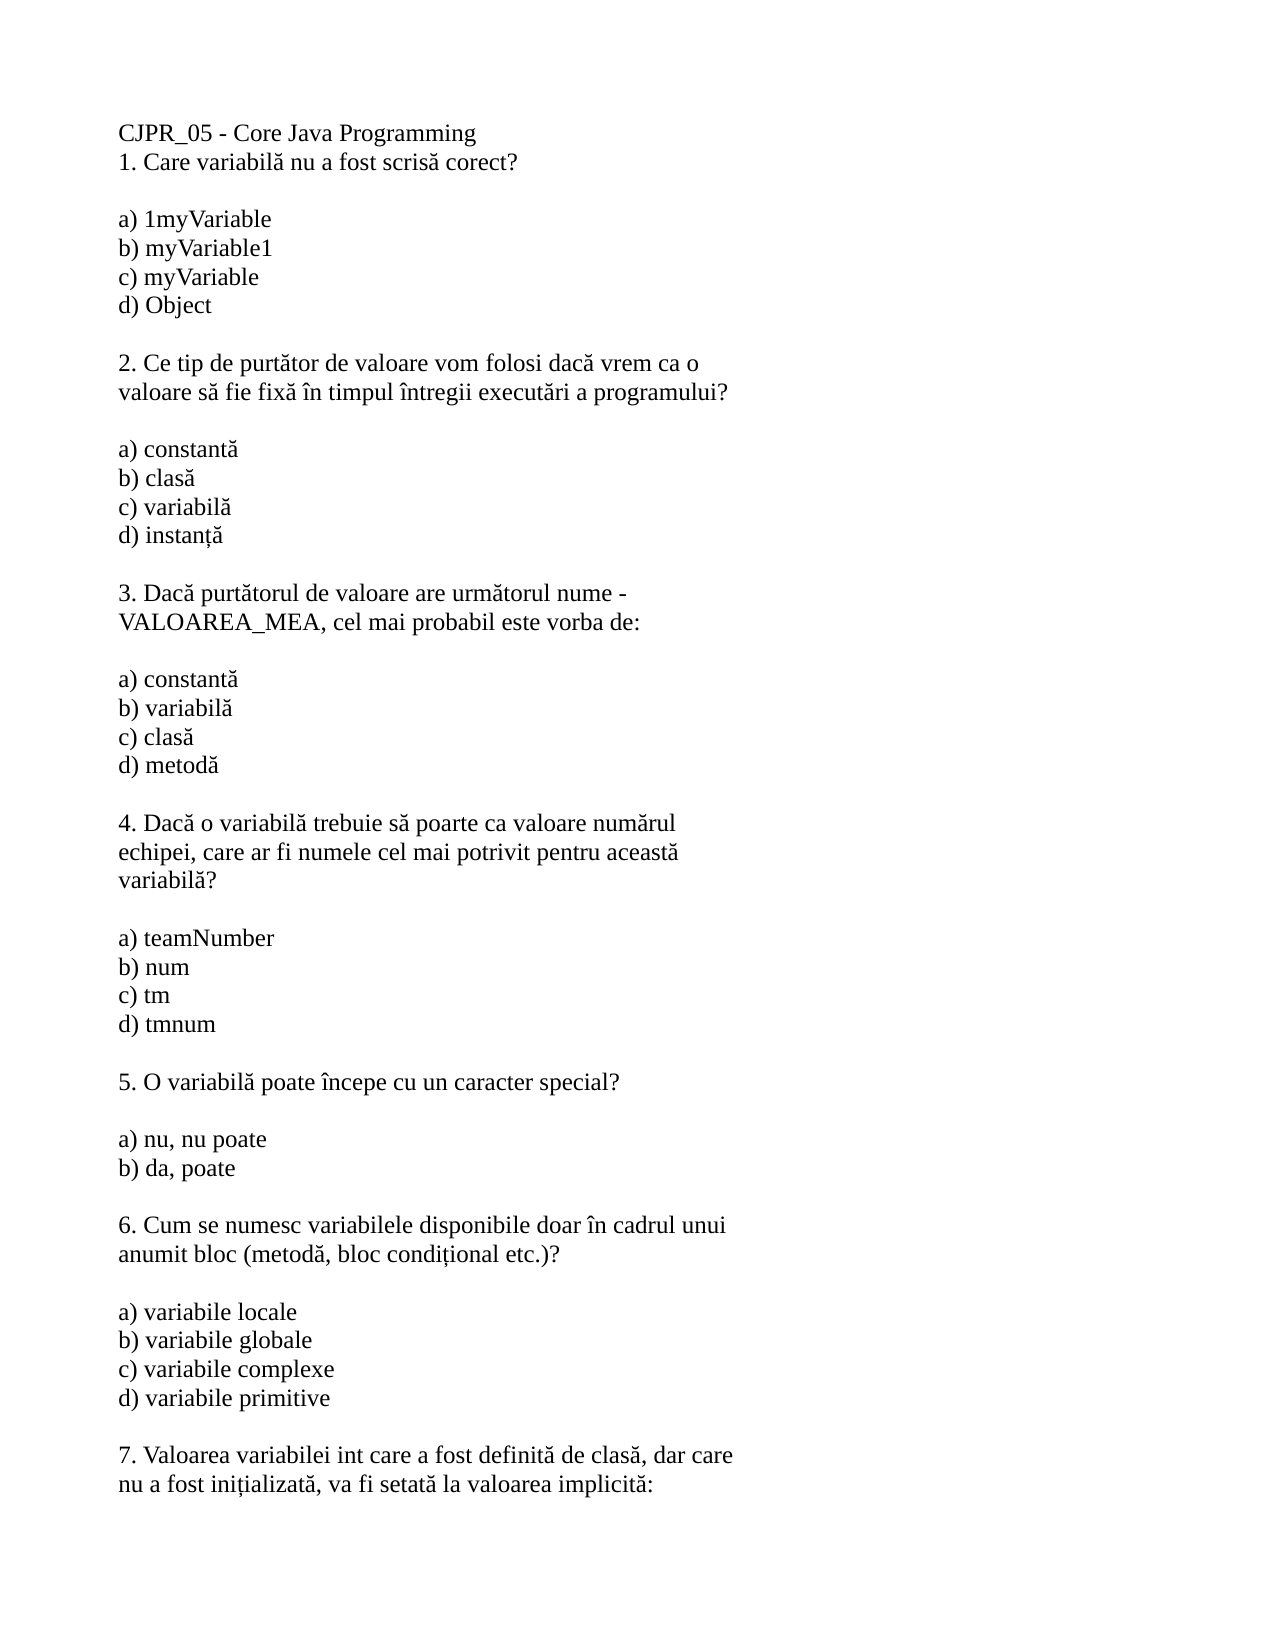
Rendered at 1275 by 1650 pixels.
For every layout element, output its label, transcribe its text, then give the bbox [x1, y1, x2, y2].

text anumit bloc (metodă, bloc condițional etc.)? [118, 1239, 1157, 1268]
text c) tm [118, 981, 1157, 1009]
text 4. Dacă o variabilă trebuie să poarte ca valoare numărul [118, 808, 1157, 837]
text CJPR_05 - Core Java Programming [118, 118, 1157, 147]
text 6. Cum se numesc variabilele disponibile doar în cadrul unui [118, 1211, 1157, 1239]
text 3. Dacă purtătorul de valoare are următorul nume - [118, 578, 1157, 607]
text a) variabile locale [118, 1297, 1157, 1326]
text d) metodă [118, 751, 1157, 779]
text b) num [118, 952, 1157, 981]
text b) myVariable1 [118, 233, 1157, 262]
text valoare să fie fixă în timpul întregii executări a programului? [118, 377, 1157, 406]
text c) clasă [118, 722, 1157, 751]
text a) 1myVariable [118, 204, 1157, 233]
text nu a fost inițializată, va fi setată la valoarea implicită: [118, 1469, 1157, 1498]
text a) constantă [118, 434, 1157, 463]
text variabilă? [118, 866, 1157, 894]
text d) instanță [118, 521, 1157, 549]
text b) clasă [118, 463, 1157, 492]
text 1. Care variabilă nu a fost scrisă corect? [118, 147, 1157, 176]
text VALOAREA_MEA, cel mai probabil este vorba de: [118, 607, 1157, 636]
text b) da, poate [118, 1153, 1157, 1182]
text a) constantă [118, 664, 1157, 693]
text 5. O variabilă poate începe cu un caracter special? [118, 1067, 1157, 1096]
text c) variabile complexe [118, 1354, 1157, 1383]
text c) variabilă [118, 492, 1157, 521]
text d) Object [118, 291, 1157, 319]
text b) variabilă [118, 693, 1157, 722]
text d) variabile primitive [118, 1383, 1157, 1412]
text 2. Ce tip de purtător de valoare vom folosi dacă vrem ca o [118, 348, 1157, 377]
text d) tmnum [118, 1009, 1157, 1038]
text c) myVariable [118, 262, 1157, 291]
text 7. Valoarea variabilei int care a fost definită de clasă, dar care [118, 1441, 1157, 1469]
text a) nu, nu poate [118, 1124, 1157, 1153]
text a) teamNumber [118, 923, 1157, 952]
text echipei, care ar fi numele cel mai potrivit pentru această [118, 837, 1157, 866]
text b) variabile globale [118, 1326, 1157, 1354]
